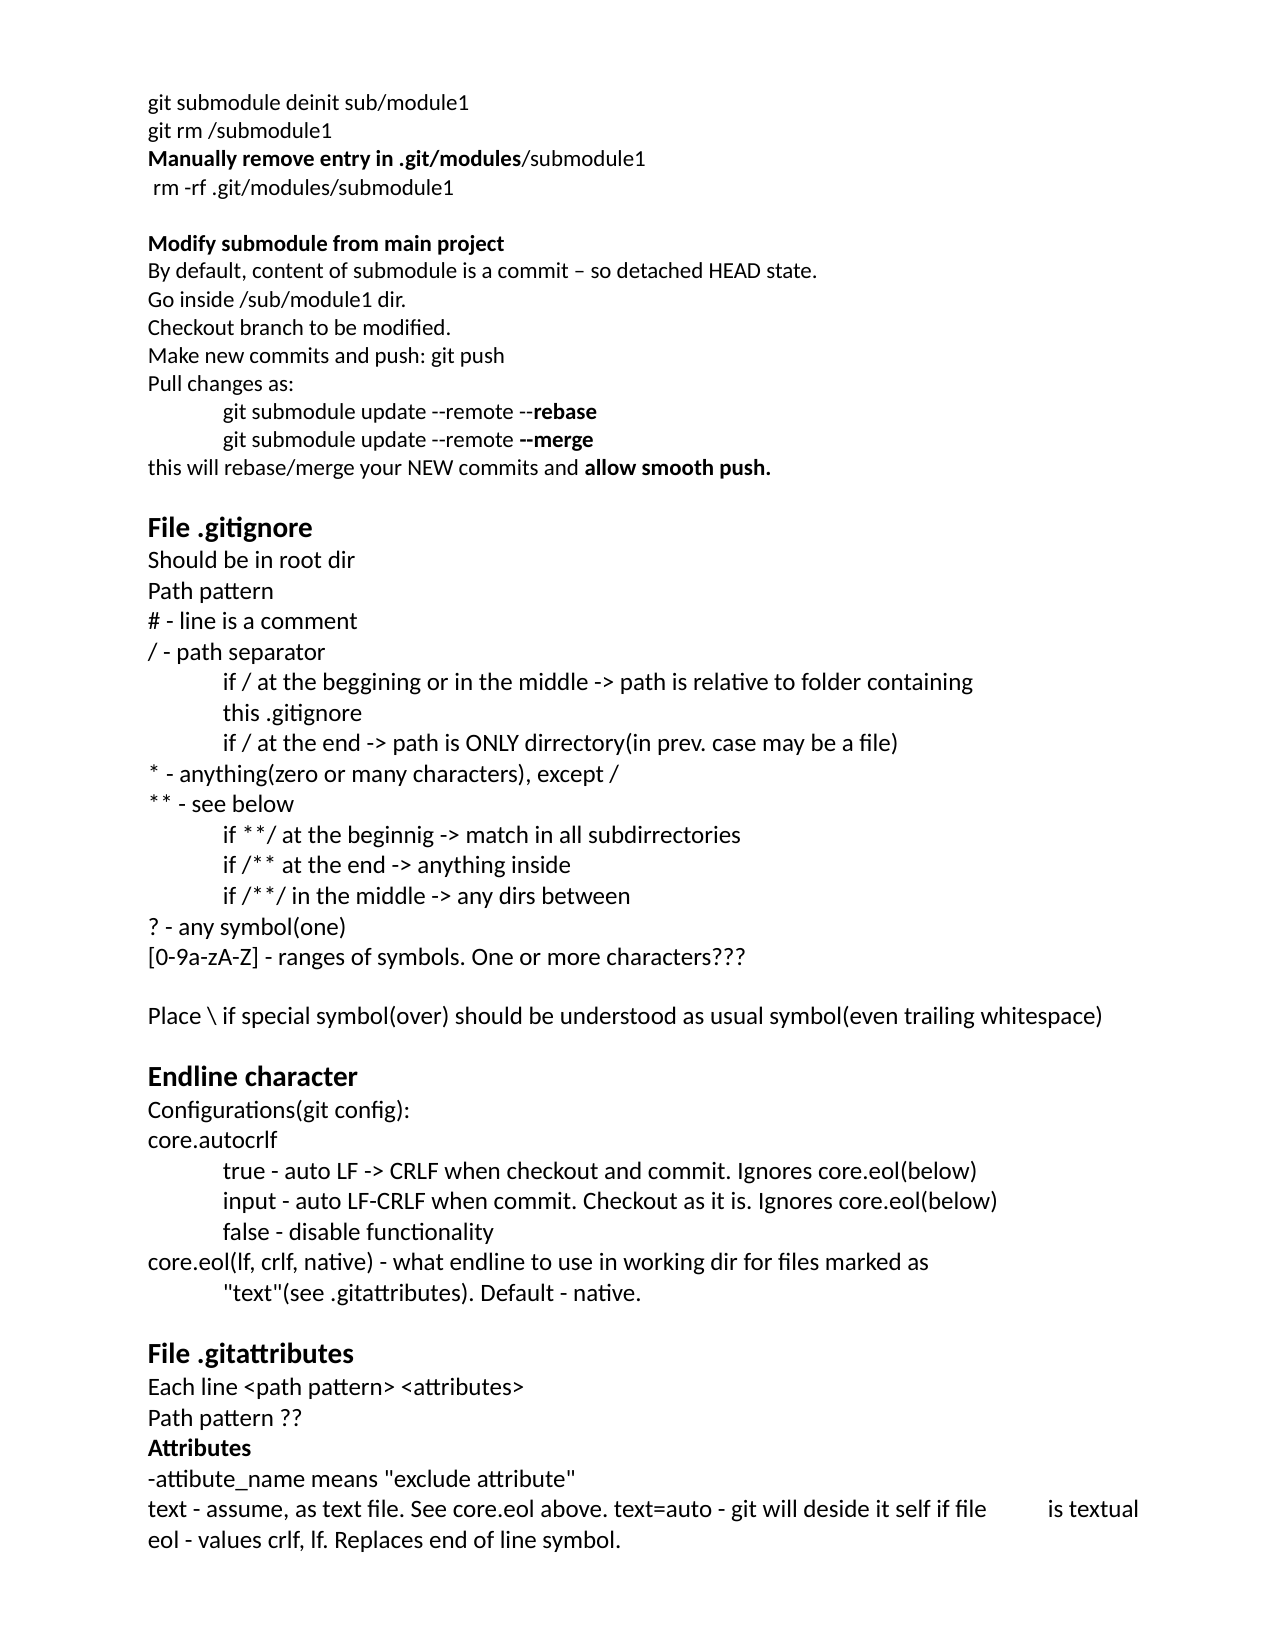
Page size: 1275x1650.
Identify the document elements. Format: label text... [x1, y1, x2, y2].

text false - disable functionality [148, 1216, 1186, 1247]
text if /** at the end -> anything inside [148, 850, 1186, 880]
text Modify submodule from main project [148, 229, 1186, 257]
text Checkout branch to be modified. [148, 313, 1186, 341]
text core.autocrlf [148, 1124, 1186, 1155]
text if / at the beggining or in the middle -> path is relative to folder containing this .gitignore [148, 667, 1186, 728]
text ? - any symbol(one) [148, 911, 1186, 941]
text Manually remove entry in .git/modules/submodule1 [148, 144, 1186, 173]
text Path pattern ?? [148, 1402, 1186, 1432]
text core.eol(lf, crlf, native) - what endline to use in working dir for files marked as "text"(see .gitattributes). Default - native. [148, 1247, 1186, 1308]
text git submodule deinit sub/module1 [148, 88, 1186, 117]
text if / at the end -> path is ONLY dirrectory(in prev. case may be a file) [148, 728, 1186, 758]
text Make new commits and push: git push [148, 341, 1186, 369]
text Pull changes as: [148, 369, 1186, 397]
text Configurations(git config): [148, 1094, 1186, 1124]
text -attibute_name means "exclude attribute" [148, 1463, 1186, 1493]
text [0-9a-zA-Z] - ranges of symbols. One or more characters??? [148, 941, 1186, 972]
text Each line <path pattern> <attributes> [148, 1371, 1186, 1402]
text Attributes [148, 1432, 1186, 1463]
text rm -rf .git/modules/submodule1 [148, 173, 1186, 201]
text Go inside /sub/module1 dir. [148, 285, 1186, 313]
text File .gitignore [148, 509, 1186, 544]
text # - line is a comment [148, 606, 1186, 636]
text By default, content of submodule is a commit – so detached HEAD state. [148, 257, 1186, 285]
text / - path separator [148, 636, 1186, 667]
text text - assume, as text file. See core.eol above. text=auto - git will deside it self if file is textual [148, 1493, 1186, 1524]
text eol - values crlf, lf. Replaces end of line symbol. [148, 1524, 1186, 1554]
text if **/ at the beginnig -> match in all subdirrectories [148, 819, 1186, 850]
text if /**/ in the middle -> any dirs between [148, 880, 1186, 911]
text true - auto LF -> CRLF when checkout and commit. Ignores core.eol(below) [148, 1155, 1186, 1186]
text * - anything(zero or many characters), except / [148, 758, 1186, 789]
text ** - see below [148, 789, 1186, 819]
text Place \ if special symbol(over) should be understood as usual symbol(even trailing whitespace) [148, 1000, 1186, 1030]
text Should be in root dir [148, 544, 1186, 575]
text git submodule update --remote --rebase [148, 397, 1186, 425]
text git rm /submodule1 [148, 117, 1186, 144]
text File .gitattributes [148, 1336, 1186, 1371]
text git submodule update --remote --merge [148, 425, 1186, 453]
text Endline character [148, 1058, 1186, 1094]
text input - auto LF-CRLF when commit. Checkout as it is. Ignores core.eol(below) [148, 1186, 1186, 1216]
text Path pattern [148, 575, 1186, 606]
text this will rebase/merge your NEW commits and allow smooth push. [148, 453, 1186, 481]
